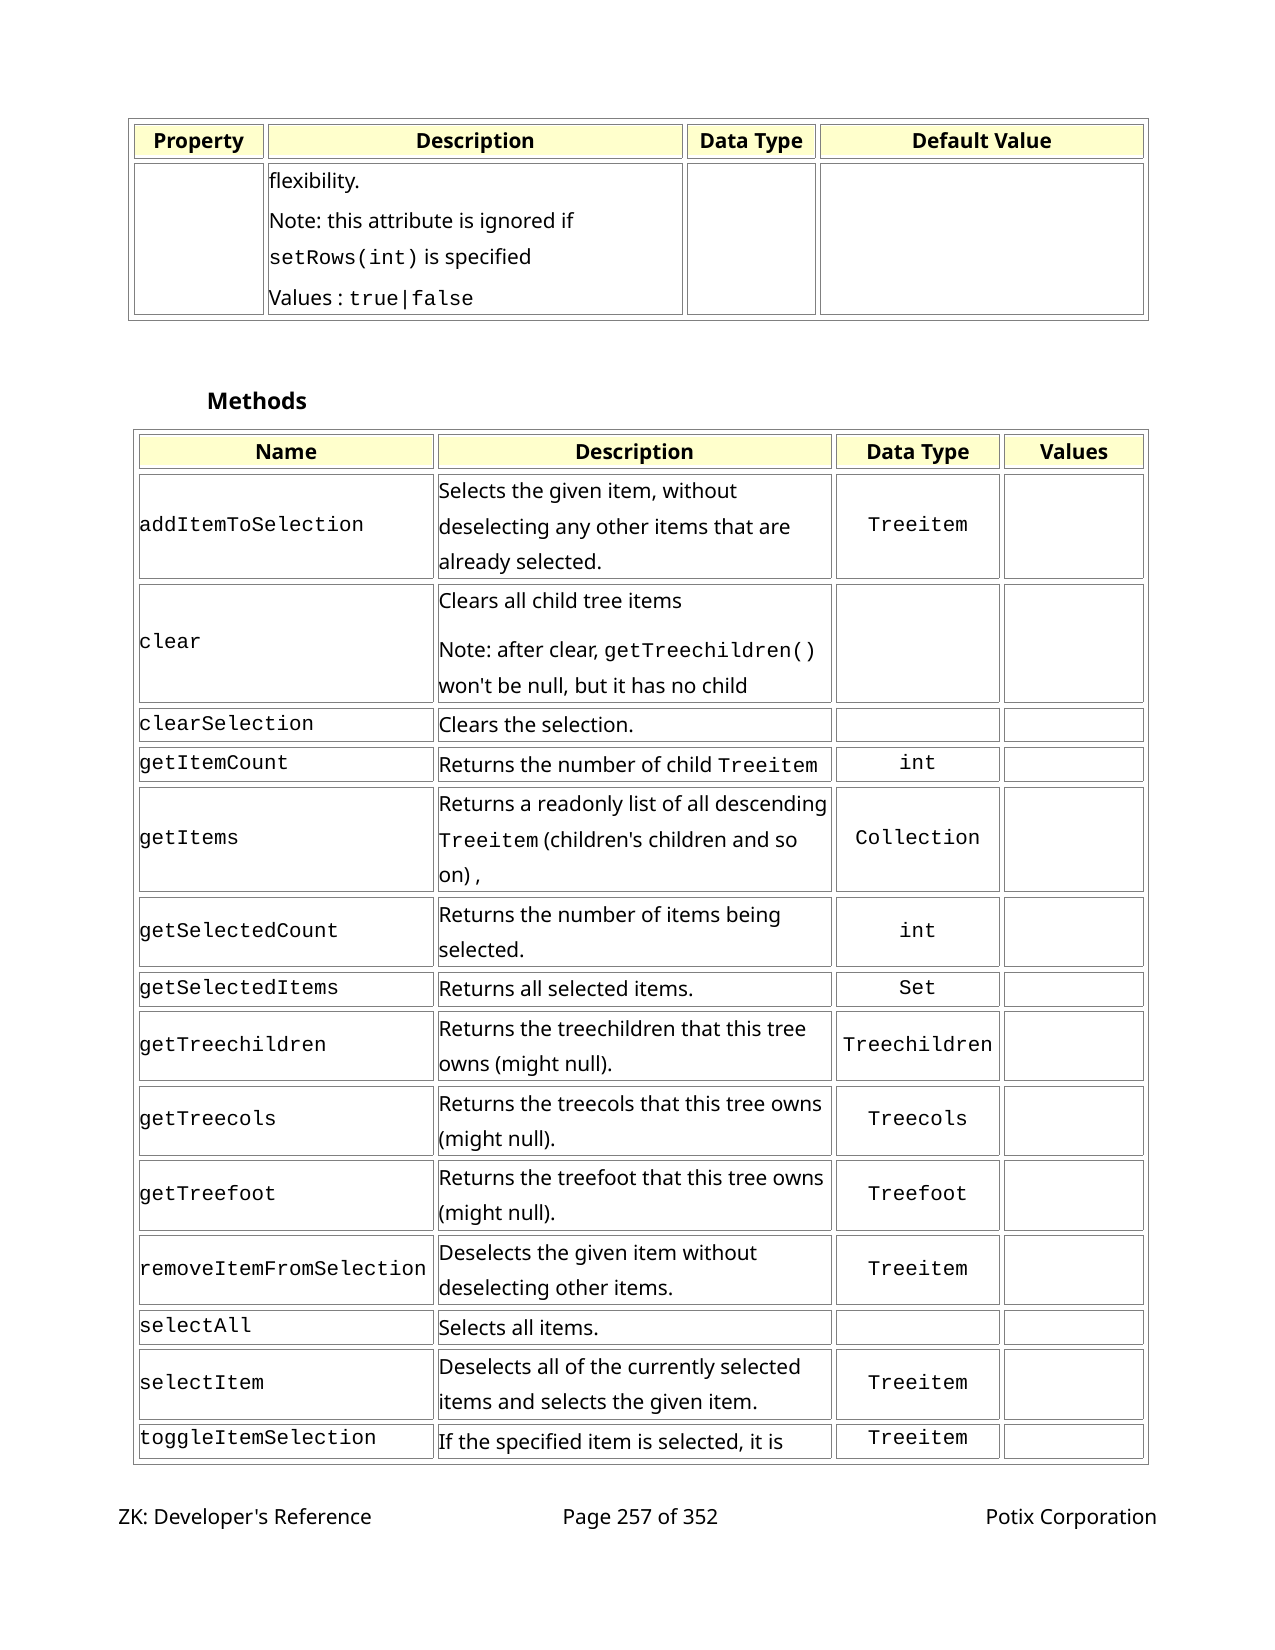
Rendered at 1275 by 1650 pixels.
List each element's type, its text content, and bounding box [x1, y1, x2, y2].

table_cell [834, 702, 1002, 741]
table_cell [1002, 702, 1146, 741]
table_cell getSelectedCount [136, 891, 435, 966]
table_cell [1002, 966, 1146, 1006]
table_cell selectAll [136, 1304, 435, 1344]
table_cell toggleItemSelection [136, 1419, 435, 1458]
table_header Default Value [818, 119, 1146, 158]
table_cell If the specified item is selected, it is [435, 1419, 833, 1458]
table_cell [1002, 1344, 1146, 1418]
table_cell [685, 158, 817, 314]
table_cell Selects all items. [435, 1304, 833, 1344]
table_cell Treechildren [834, 1006, 1002, 1080]
table_cell [1002, 468, 1146, 578]
table_cell getItemCount [136, 741, 435, 781]
table_cell [1005, 709, 1143, 741]
table_cell getTreechildren [136, 1006, 435, 1080]
table_cell [1002, 781, 1146, 891]
table_cell addItemToSelection [136, 468, 435, 578]
table_cell Clears all child tree items Note: after clear, getTreechildren() won't be null, but it has no child [435, 578, 833, 702]
table_cell getTreecols [136, 1080, 435, 1155]
table_cell [1005, 1236, 1143, 1304]
table_cell removeItemFromSelection [136, 1230, 435, 1304]
table_cell selectItem [136, 1344, 435, 1418]
table_cell Returns the treefoot that this tree owns (might null). [435, 1155, 833, 1230]
table_cell clear [136, 578, 435, 702]
table_cell getSelectedItems [136, 966, 435, 1006]
table_cell [1005, 1425, 1143, 1458]
subtitle Methods [207, 385, 1157, 416]
table_cell Set [834, 966, 1002, 1006]
table_cell Selects the given item, without deselecting any other items that are already selected. [435, 468, 833, 578]
table_cell flexibility. Note: this attribute is ignored if setRows(int) is specified Values : true|false [266, 158, 685, 314]
table_cell Returns the treechildren that this tree owns (might null). [435, 1006, 833, 1080]
table_header Data Type [834, 430, 1002, 468]
table_cell Treeitem [834, 1230, 1002, 1304]
table_cell [1002, 578, 1146, 702]
table_cell Treecols [834, 1080, 1002, 1155]
table_header Name [136, 430, 435, 468]
table_cell [1005, 1012, 1143, 1080]
table_cell [1002, 1155, 1146, 1230]
table_cell [1005, 898, 1143, 966]
table_header Description [435, 430, 833, 468]
table_cell [1005, 1311, 1143, 1344]
table_cell [1005, 475, 1143, 578]
table_cell int [834, 891, 1002, 966]
table_cell [834, 1304, 1002, 1344]
table_cell [1005, 788, 1143, 891]
table_cell [131, 158, 266, 314]
table_cell [1002, 1006, 1146, 1080]
table_cell [837, 585, 999, 702]
table_cell Returns a readonly list of all descending Treeitem (children's children and so on) , [435, 781, 833, 891]
table_cell Treefoot [834, 1155, 1002, 1230]
table_cell [1002, 741, 1146, 781]
table_cell Returns all selected items. [435, 966, 833, 1006]
table_cell [1005, 1087, 1143, 1155]
table_cell [1005, 748, 1143, 781]
table_cell Treeitem [834, 468, 1002, 578]
table_cell getItems [136, 781, 435, 891]
table_cell [1002, 891, 1146, 966]
table_cell [1002, 1230, 1146, 1304]
table_cell Treeitem [834, 1419, 1002, 1458]
table_header Property [131, 119, 266, 158]
table_cell Treeitem [834, 1344, 1002, 1418]
table_cell [1005, 1161, 1143, 1230]
table_cell Deselects all of the currently selected items and selects the given item. [435, 1344, 833, 1418]
table_cell Returns the treecols that this tree owns (might null). [435, 1080, 833, 1155]
table_header Description [266, 119, 685, 158]
table_cell [1002, 1080, 1146, 1155]
table_header Data Type [685, 119, 817, 158]
table_cell [1005, 973, 1143, 1006]
table_cell Deselects the given item without deselecting other items. [435, 1230, 833, 1304]
table_cell Collection [834, 781, 1002, 891]
table_cell [834, 578, 1002, 702]
table_cell Returns the number of child Treeitem [435, 741, 833, 781]
table_cell clearSelection [136, 702, 435, 741]
table_cell [1005, 585, 1143, 702]
table_cell Returns the number of items being selected. [435, 891, 833, 966]
table_cell [1002, 1419, 1146, 1458]
table_cell int [834, 741, 1002, 781]
table_cell Clears the selection. [435, 702, 833, 741]
table_cell [818, 158, 1146, 314]
table_cell getTreefoot [136, 1155, 435, 1230]
table_cell [837, 709, 999, 741]
table_cell [1002, 1304, 1146, 1344]
table_cell [1005, 1350, 1143, 1418]
table_cell [837, 1311, 999, 1344]
table_header Values [1002, 430, 1146, 468]
